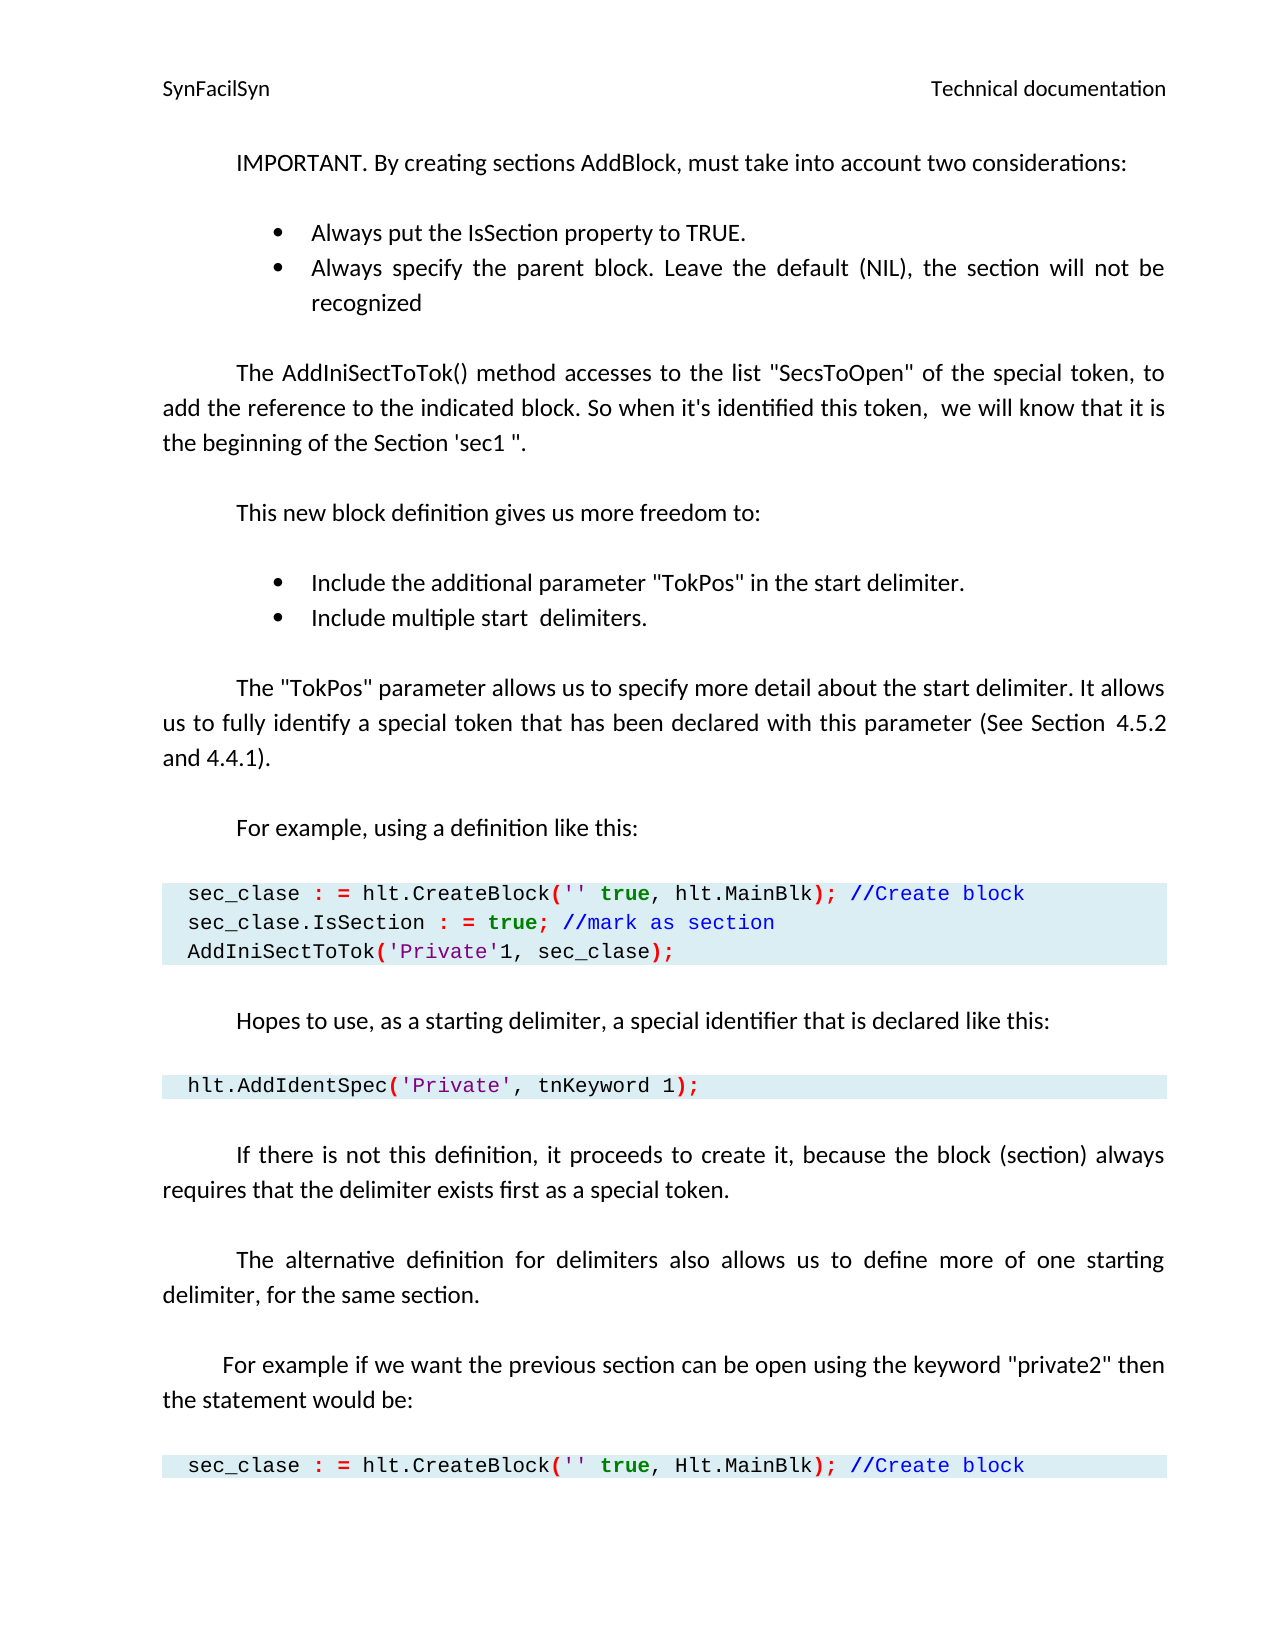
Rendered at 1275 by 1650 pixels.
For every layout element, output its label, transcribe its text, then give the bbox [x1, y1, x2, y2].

list Include the additional parameter "TokPos" in the start delimiter. [274, 568, 1167, 598]
text AddIniSectToTok('Private'1, sec_clase); [162, 941, 1167, 965]
list Always put the IsSection property to TRUE. [274, 218, 1167, 248]
text sec_clase.IsSection : = true; //mark as section [162, 912, 1167, 936]
text Hopes to use, as a starting delimiter, a special identifier that is declared like this: [162, 1005, 1167, 1036]
text sec_clase : = hlt.CreateBlock('' true, Hlt.MainBlk); //Create block [162, 1455, 1167, 1478]
text sec_clase : = hlt.CreateBlock('' true, hlt.MainBlk); //Create block [162, 883, 1167, 906]
text If there is not this definition, it proceeds to create it, because the block (section) always requires that the delimiter exists first as a special token. [162, 1140, 1167, 1205]
text For example, using a definition like this: [162, 813, 1167, 843]
text IMPORTANT. By creating sections AddBlock, must take into account two considerations: [162, 148, 1167, 178]
text For example if we want the previous section can be open using the keyword "private2" then the statement would be: [162, 1350, 1167, 1415]
text This new block definition gives us more freedom to: [162, 498, 1167, 528]
text The "TokPos" parameter allows us to specify more detail about the start delimiter. It allows us to fully identify a special token that has been declared with this parameter (See Section 4.5.2 and 4.4.1). [162, 673, 1167, 773]
text The AddIniSectToTok() method accesses to the list "SecsToOpen" of the special token, to add the reference to the indicated block. So when it's identified this token, we will know that it is the beginning of the Section 'sec1 ". [162, 358, 1167, 458]
list Always specify the parent block. Leave the default (NIL), the section will not be recognized [274, 253, 1167, 318]
list Include multiple start delimiters. [274, 603, 1167, 633]
text The alternative definition for delimiters also allows us to define more of one starting delimiter, for the same section. [162, 1245, 1167, 1310]
text hlt.AddIdentSpec('Private', tnKeyword 1); [162, 1075, 1167, 1099]
